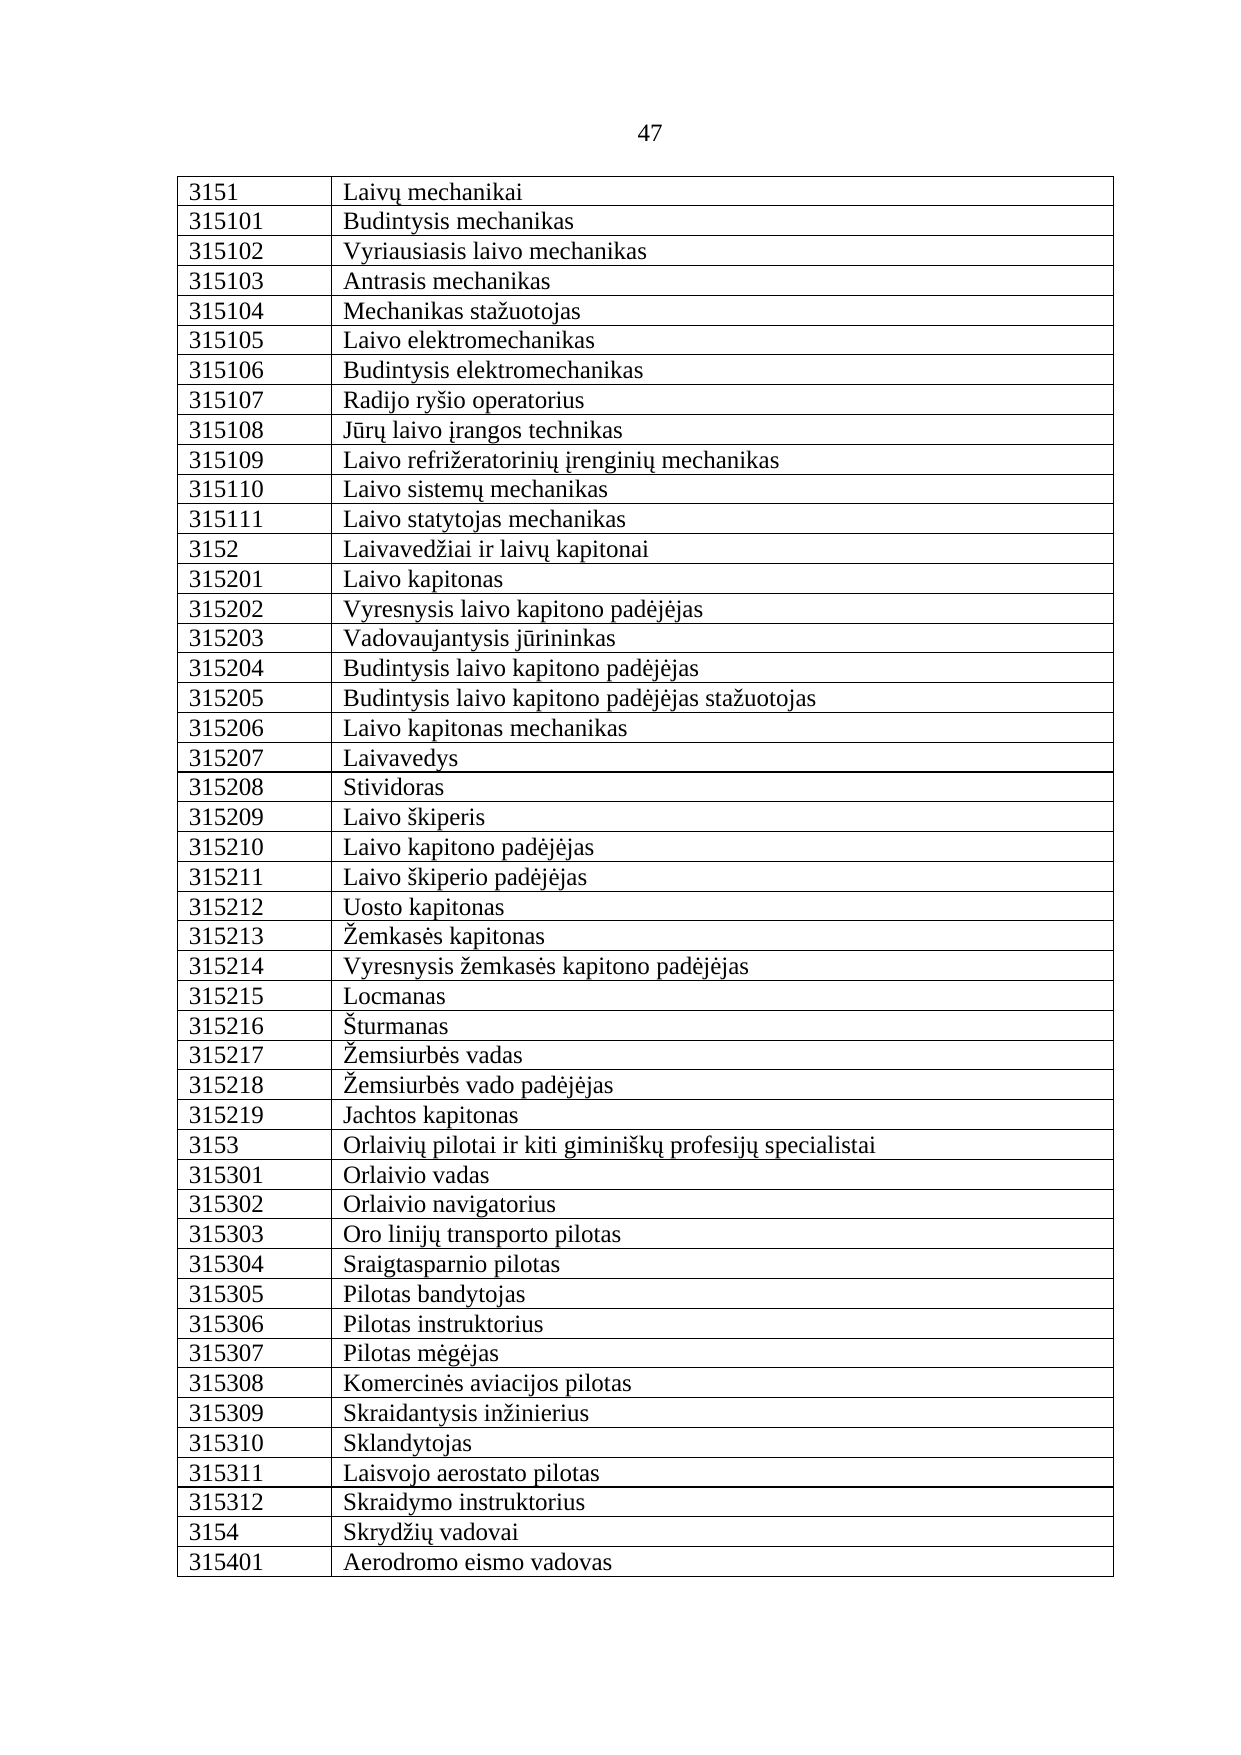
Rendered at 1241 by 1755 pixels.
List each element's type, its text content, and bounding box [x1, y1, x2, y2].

table_cell Budintysis elektromechanikas [332, 355, 1113, 384]
table_cell Laivų mechanikai [332, 177, 1113, 205]
table_cell Antrasis mechanikas [332, 266, 1113, 295]
table_cell Radijo ryšio operatorius [332, 385, 1113, 414]
table_cell Uosto kapitonas [332, 892, 1113, 920]
table_cell Žemsiurbės vado padėjėjas [332, 1070, 1113, 1099]
table_cell 315209 [178, 802, 331, 831]
table_cell [1114, 1278, 1119, 1308]
table_cell Jachtos kapitonas [332, 1100, 1113, 1129]
table_cell [1114, 1367, 1119, 1397]
table_cell [1114, 1069, 1119, 1099]
table_cell [1114, 1248, 1119, 1278]
table_cell 315308 [178, 1368, 331, 1397]
table_cell 315106 [178, 355, 331, 384]
table_cell [1114, 920, 1119, 950]
table_cell Laivo refrižeratorinių įrenginių mechanikas [332, 445, 1113, 473]
table_cell 315110 [178, 475, 331, 503]
table_cell [1114, 1189, 1119, 1218]
table_cell 315204 [178, 653, 331, 682]
table_cell Aerodromo eismo vadovas [332, 1547, 1113, 1576]
table_cell [1114, 1308, 1119, 1337]
table_cell [1114, 533, 1119, 563]
table_cell 315211 [178, 862, 331, 891]
table_cell Laivo škiperio padėjėjas [332, 862, 1113, 891]
table_cell [1114, 831, 1119, 861]
table_cell [1114, 1159, 1119, 1188]
table_cell 3153 [178, 1130, 331, 1159]
table_cell 315215 [178, 981, 331, 1010]
table_cell [1114, 861, 1119, 891]
table_cell Pilotas bandytojas [332, 1279, 1113, 1308]
table_cell Laivo elektromechanikas [332, 326, 1113, 354]
table_cell Vyriausiasis laivo mechanikas [332, 236, 1113, 265]
table_cell [1114, 325, 1119, 354]
table_cell Vadovaujantysis jūrininkas [332, 624, 1113, 652]
table_cell [1114, 950, 1119, 980]
table_cell Vyresnysis žemkasės kapitono padėjėjas [332, 951, 1113, 980]
table_cell Locmanas [332, 981, 1113, 1010]
table_cell Budintysis mechanikas [332, 206, 1113, 235]
table_cell Žemkasės kapitonas [332, 921, 1113, 950]
table_cell 315205 [178, 683, 331, 712]
table_cell Pilotas instruktorius [332, 1309, 1113, 1337]
table_cell Komercinės aviacijos pilotas [332, 1368, 1113, 1397]
table_cell Jūrų laivo įrangos technikas [332, 415, 1113, 444]
table_cell [1114, 384, 1119, 414]
table_cell [1114, 1546, 1119, 1576]
table_cell 315202 [178, 594, 331, 622]
table_cell [1114, 593, 1119, 622]
table_cell [1114, 444, 1119, 473]
table_cell 315301 [178, 1160, 331, 1188]
table_cell Mechanikas stažuotojas [332, 296, 1113, 324]
table_cell 315309 [178, 1398, 331, 1427]
table_cell Budintysis laivo kapitono padėjėjas stažuotojas [332, 683, 1113, 712]
table_cell Laivo kapitonas [332, 564, 1113, 593]
table_cell [1114, 742, 1119, 771]
table_cell 315303 [178, 1219, 331, 1248]
table_cell 315306 [178, 1309, 331, 1337]
table_cell Orlaivių pilotai ir kiti giminiškų profesijų specialistai [332, 1130, 1113, 1159]
table_cell Stividoras [332, 773, 1113, 801]
table_cell 315203 [178, 624, 331, 652]
table_cell Žemsiurbės vadas [332, 1041, 1113, 1069]
table_cell [1114, 1338, 1119, 1367]
table_cell 315104 [178, 296, 331, 324]
table_cell [1114, 771, 1119, 801]
table_cell [1114, 801, 1119, 831]
table_cell 315307 [178, 1339, 331, 1367]
table_cell 315213 [178, 921, 331, 950]
table_cell Laivavedys [332, 743, 1113, 771]
table_cell 315101 [178, 206, 331, 235]
table_cell 315219 [178, 1100, 331, 1129]
table_cell 315111 [178, 504, 331, 533]
table_cell [1114, 1397, 1119, 1427]
table_cell 315208 [178, 773, 331, 801]
table_cell 315201 [178, 564, 331, 593]
table_cell Orlaivio vadas [332, 1160, 1113, 1188]
table_cell 315212 [178, 892, 331, 920]
table_cell 315217 [178, 1041, 331, 1069]
table_cell [1114, 354, 1119, 384]
table_cell [1114, 1427, 1119, 1457]
table_cell 315214 [178, 951, 331, 980]
table_cell Šturmanas [332, 1011, 1113, 1039]
table_cell Laivo kapitono padėjėjas [332, 832, 1113, 861]
table_cell 3154 [178, 1517, 331, 1546]
table_cell 315310 [178, 1428, 331, 1457]
table_cell Skraidantysis inžinierius [332, 1398, 1113, 1427]
table_cell [1114, 235, 1119, 265]
table_cell [1114, 1040, 1119, 1069]
table_cell Vyresnysis laivo kapitono padėjėjas [332, 594, 1113, 622]
table_cell Sklandytojas [332, 1428, 1113, 1457]
table_cell [1114, 503, 1119, 533]
table_cell Laivo sistemų mechanikas [332, 475, 1113, 503]
table_cell 315207 [178, 743, 331, 771]
table_cell [1114, 265, 1119, 295]
table_cell Budintysis laivo kapitono padėjėjas [332, 653, 1113, 682]
table_cell [1114, 682, 1119, 712]
table_cell Laivo kapitonas mechanikas [332, 713, 1113, 742]
table_cell 315216 [178, 1011, 331, 1039]
table_cell Orlaivio navigatorius [332, 1190, 1113, 1218]
table_cell [1114, 1516, 1119, 1546]
table_cell 3151 [178, 177, 331, 205]
table_cell [1114, 652, 1119, 682]
table_cell 315218 [178, 1070, 331, 1099]
table_cell [1114, 414, 1119, 444]
table_cell 3152 [178, 534, 331, 563]
table_cell Laivo škiperis [332, 802, 1113, 831]
table_cell 315102 [178, 236, 331, 265]
table_cell Skrydžių vadovai [332, 1517, 1113, 1546]
table_cell [1114, 1457, 1119, 1486]
table_cell Pilotas mėgėjas [332, 1339, 1113, 1367]
table_cell [1114, 176, 1119, 205]
table_cell 315107 [178, 385, 331, 414]
table_cell Skraidymo instruktorius [332, 1488, 1113, 1516]
table_cell [1114, 1486, 1119, 1516]
table_cell Laivo statytojas mechanikas [332, 504, 1113, 533]
table_cell Sraigtasparnio pilotas [332, 1249, 1113, 1278]
table_cell [1114, 891, 1119, 920]
table_cell 315401 [178, 1547, 331, 1576]
table_cell [1114, 1129, 1119, 1159]
table_cell [1114, 1099, 1119, 1129]
table_cell [1114, 980, 1119, 1010]
table_cell 315108 [178, 415, 331, 444]
table_cell 315109 [178, 445, 331, 473]
table_cell Laivavedžiai ir laivų kapitonai [332, 534, 1113, 563]
table_cell [1114, 623, 1119, 652]
table_cell 315302 [178, 1190, 331, 1218]
table_cell 315305 [178, 1279, 331, 1308]
table_cell [1114, 295, 1119, 324]
table_cell [1114, 1218, 1119, 1248]
table_cell Oro linijų transporto pilotas [332, 1219, 1113, 1248]
table_cell [1114, 474, 1119, 503]
table_cell 315304 [178, 1249, 331, 1278]
table_cell 315312 [178, 1488, 331, 1516]
table_cell 315206 [178, 713, 331, 742]
table_cell [1114, 1010, 1119, 1039]
table_cell 315210 [178, 832, 331, 861]
table_cell [1114, 712, 1119, 742]
table_cell Laisvojo aerostato pilotas [332, 1458, 1113, 1486]
table_cell 315103 [178, 266, 331, 295]
table_cell [1114, 563, 1119, 593]
table_cell [1114, 205, 1119, 235]
table_cell 315105 [178, 326, 331, 354]
table_cell 315311 [178, 1458, 331, 1486]
